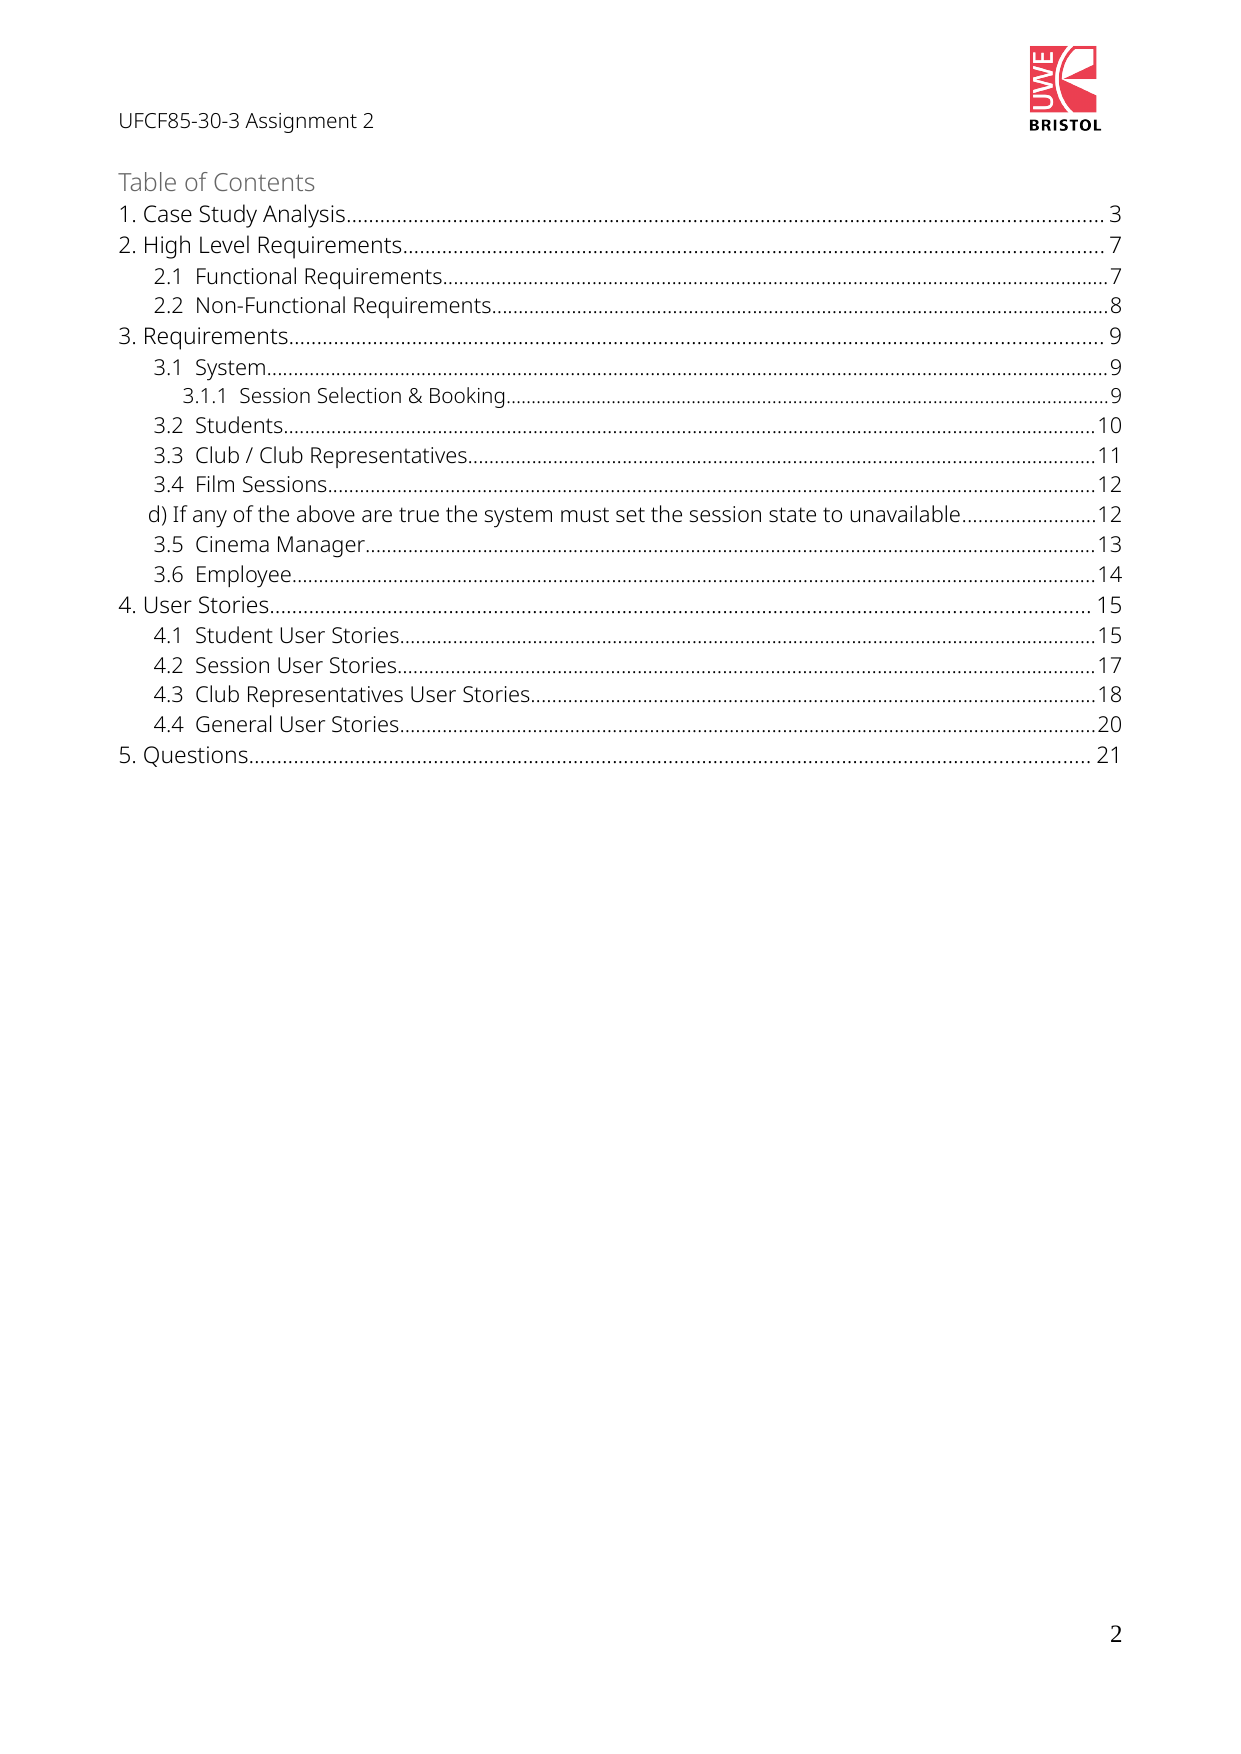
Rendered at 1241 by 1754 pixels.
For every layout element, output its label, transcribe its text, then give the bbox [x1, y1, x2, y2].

text 3.6 Employee 14 [148, 559, 1122, 588]
text 4.2 Session User Stories 17 [148, 649, 1122, 679]
text 3.3 Club / Club Representatives 11 [148, 439, 1122, 469]
text 2.2 Non-Functional Requirements 8 [148, 291, 1122, 320]
picture [1012, 35, 1119, 141]
text 4.1 Student User Stories 15 [148, 620, 1122, 649]
text 1. Case Study Analysis 3 [118, 198, 1122, 229]
text 4.4 General User Stories 20 [148, 709, 1122, 739]
text 3. Requirements 9 [118, 320, 1122, 352]
text 3.1.1 Session Selection & Booking 9 [177, 381, 1122, 410]
subtitle Table of Contents [118, 164, 1122, 198]
text 3.1 System 9 [148, 352, 1122, 381]
text 3.5 Cinema Manager 13 [148, 529, 1122, 559]
text 5. Questions 21 [118, 739, 1122, 770]
text d) If any of the above are true the system must set the session state to unavailable 12 [148, 499, 1122, 529]
text 3.2 Students 10 [148, 410, 1122, 439]
text 4. User Stories 15 [118, 588, 1122, 620]
text 4.3 Club Representatives User Stories 18 [148, 679, 1122, 709]
text 2.1 Functional Requirements 7 [148, 261, 1122, 291]
text 3.4 Film Sessions 12 [148, 469, 1122, 499]
text 2. High Level Requirements 7 [118, 229, 1122, 261]
